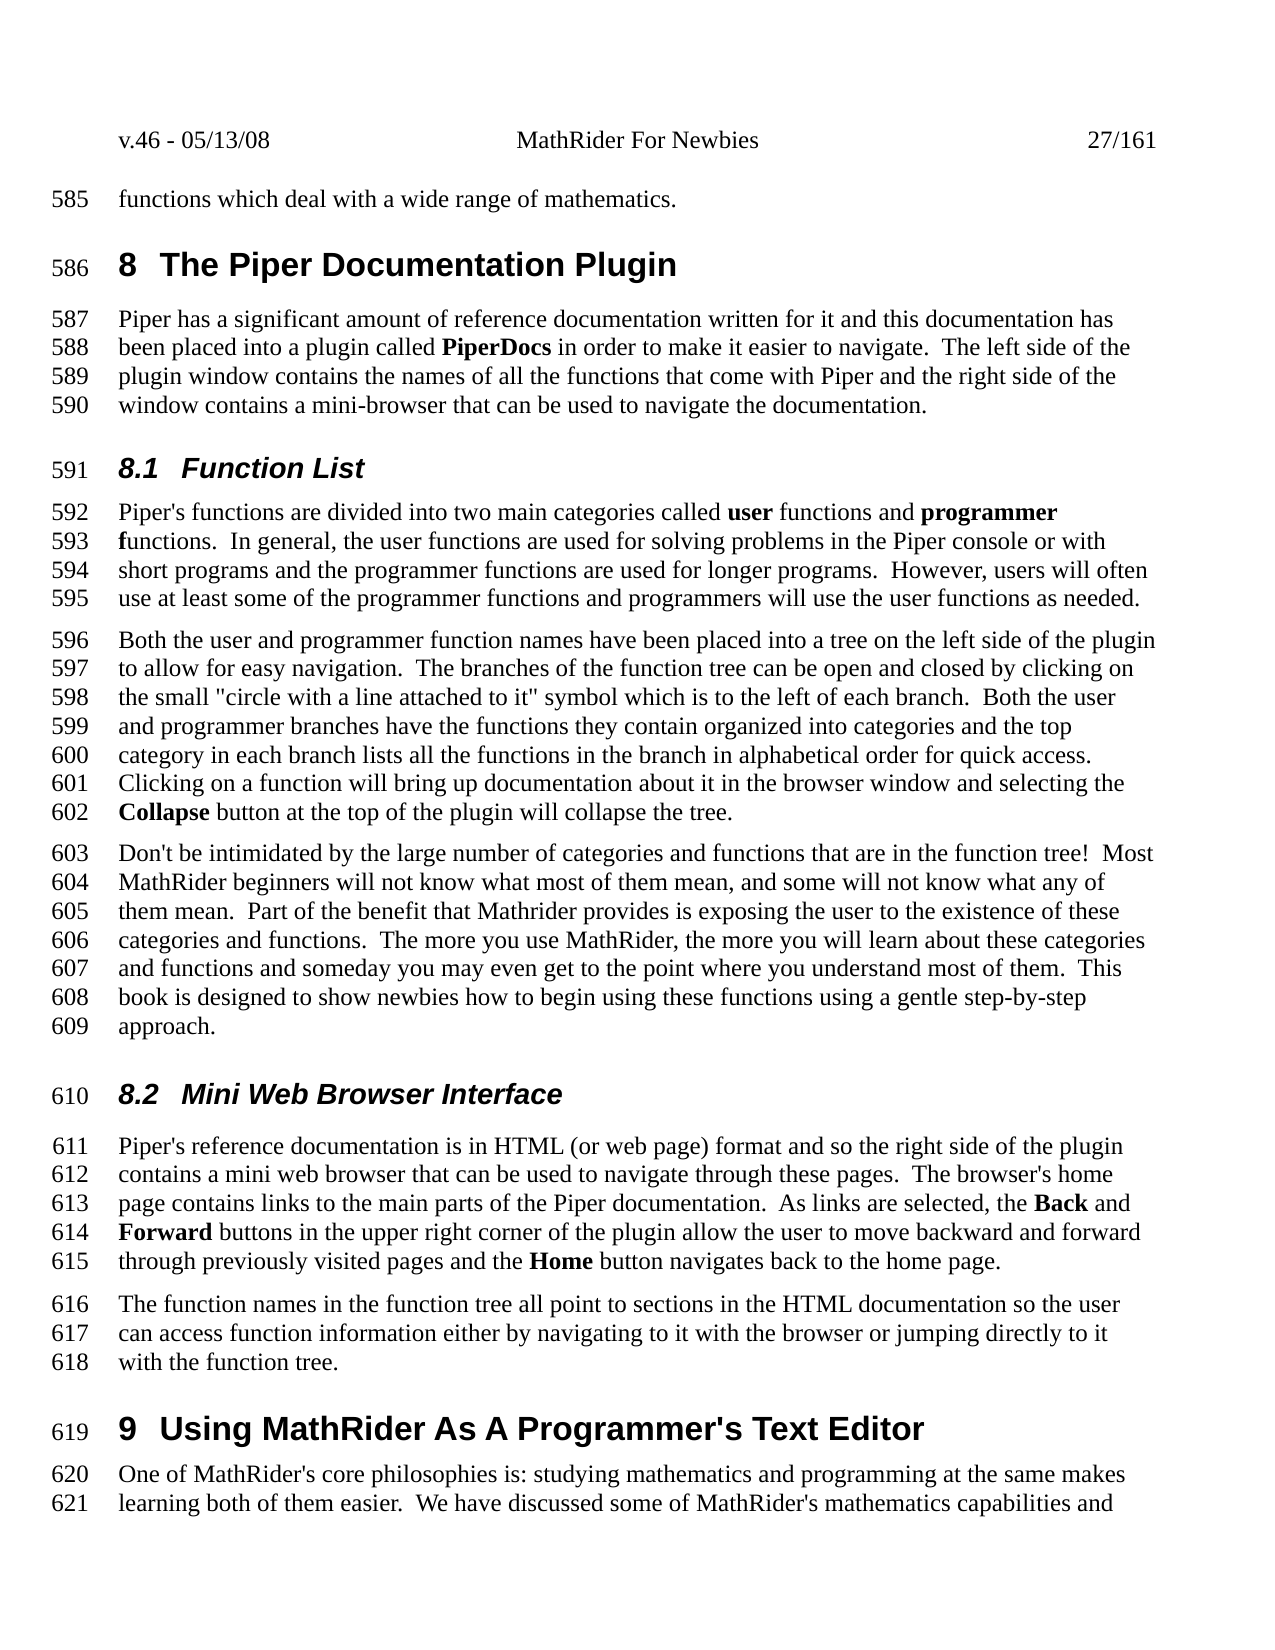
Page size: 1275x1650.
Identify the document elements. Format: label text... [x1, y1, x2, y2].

text Don't be intimidated by the large number of categories and functions that are in the function tree! Most MathRider beginners will not know what most of them mean, and some will not know what any of them mean. Part of the benefit that Mathrider provides is exposing the user to the existence of these categories and functions. The more you use MathRider, the more you will learn about these categories and functions and someday you may even get to the point where you understand most of them. This book is designed to show newbies how to begin using these functions using a gentle step-by-step approach. [118, 838, 1157, 1040]
text One of MathRider's core philosophies is: studying mathematics and programming at the same makes learning both of them easier. We have discussed some of MathRider's mathematics capabilities and [118, 1459, 1157, 1517]
subtitle Function List [118, 451, 1157, 485]
text Both the user and programmer function names have been placed into a tree on the left side of the plugin to allow for easy navigation. The branches of the function tree can be open and closed by clicking on the small "circle with a line attached to it" symbol which is to the left of each branch. Both the user and programmer branches have the functions they contain organized into categories and the top category in each branch lists all the functions in the branch in alphabetical order for quick access. Clicking on a function will bring up documentation about it in the browser window and selecting the Collapse button at the top of the plugin will collapse the tree. [118, 625, 1157, 826]
text Piper's reference documentation is in HTML (or web page) format and so the right side of the plugin contains a mini web browser that can be used to navigate through these pages. The browser's home page contains links to the main parts of the Piper documentation. As links are selected, the Back and Forward buttons in the upper right corner of the plugin allow the user to move backward and forward through previously visited pages and the Home button navigates back to the home page. [118, 1131, 1157, 1274]
subtitle The Piper Documentation Plugin [118, 245, 1157, 284]
text The function names in the function tree all point to sections in the HTML documentation so the user can access function information either by navigating to it with the browser or jumping directly to it with the function tree. [118, 1289, 1157, 1376]
subtitle Mini Web Browser Interface [118, 1077, 1157, 1111]
text Piper has a significant amount of reference documentation written for it and this documentation has been placed into a plugin called PiperDocs in order to make it easier to navigate. The left side of the plugin window contains the names of all the functions that come with Piper and the right side of the window contains a mini-browser that can be used to navigate the documentation. [118, 304, 1157, 419]
text Piper's functions are divided into two main categories called user functions and programmer functions. In general, the user functions are used for solving problems in the Piper console or with short programs and the programmer functions are used for longer programs. However, users will often use at least some of the programmer functions and programmers will use the user functions as needed. [118, 497, 1157, 612]
subtitle Using MathRider As A Programmer's Text Editor [118, 1408, 1157, 1447]
text functions which deal with a wide range of mathematics. [118, 184, 1157, 213]
